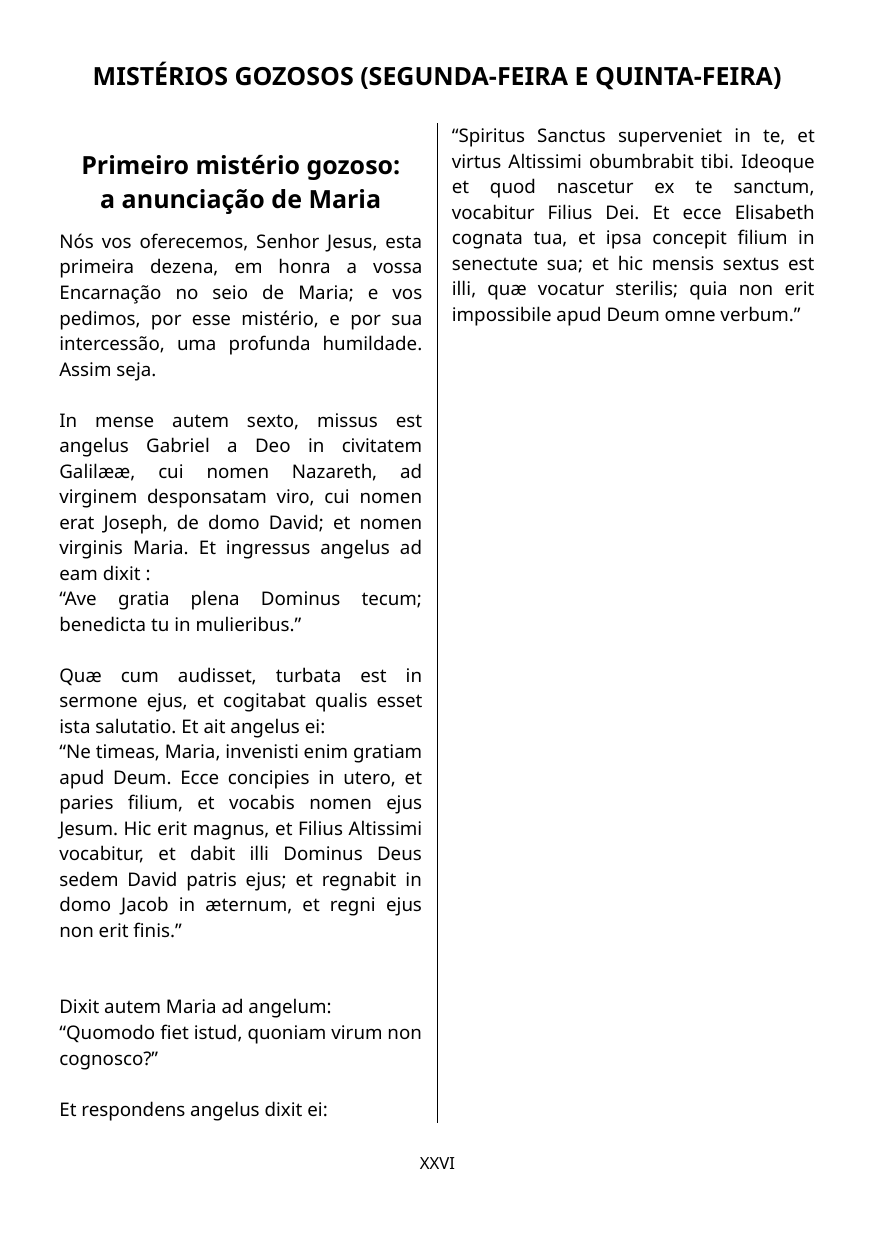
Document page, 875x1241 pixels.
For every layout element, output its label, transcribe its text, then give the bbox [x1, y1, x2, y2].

text In mense autem sexto, missus est angelus Gabriel a Deo in civitatem Galilææ, cui nomen Nazareth, ad virginem desponsatam viro, cui nomen erat Joseph, de domo David; et nomen virginis Maria. Et ingressus angelus ad eam dixit : [59, 407, 422, 586]
text Et respondens angelus dixit ei: [59, 1096, 422, 1121]
subtitle Primeiro mistério gozoso: a anunciação de Maria [59, 148, 422, 216]
text “Ne timeas, Maria, invenisti enim gratiam apud Deum. Ecce concipies in utero, et paries filium, et vocabis nomen ejus Jesum. Hic erit magnus, et Filius Altissimi vocabitur, et dabit illi Dominus Deus sedem David patris ejus; et regnabit in domo Jacob in æternum, et regni ejus non erit finis.” [59, 739, 422, 943]
text “Spiritus Sanctus superveniet in te, et virtus Altissimi obumbrabit tibi. Ideoque et quod nascetur ex te sanctum, vocabitur Filius Dei. Et ecce Elisabeth cognata tua, et ipsa concepit filium in senectute sua; et hic mensis sextus est illi, quæ vocatur sterilis; quia non erit impossibile apud Deum omne verbum.” [452, 123, 815, 327]
text “Quomodo fiet istud, quoniam virum non cognosco?” [59, 1019, 422, 1070]
text “Ave gratia plena Dominus tecum; benedicta tu in mulieribus.” [59, 586, 422, 637]
text Quæ cum audisset, turbata est in sermone ejus, et cogitabat qualis esset ista salutatio. Et ait angelus ei: [59, 662, 422, 739]
text Dixit autem Maria ad angelum: [59, 994, 422, 1019]
text Nós vos oferecemos, Senhor Jesus, esta primeira dezena, em honra a vossa Encarnação no seio de Maria; e vos pedimos, por esse mistério, e por sua intercessão, uma profunda humildade. Assim seja. [59, 228, 422, 381]
